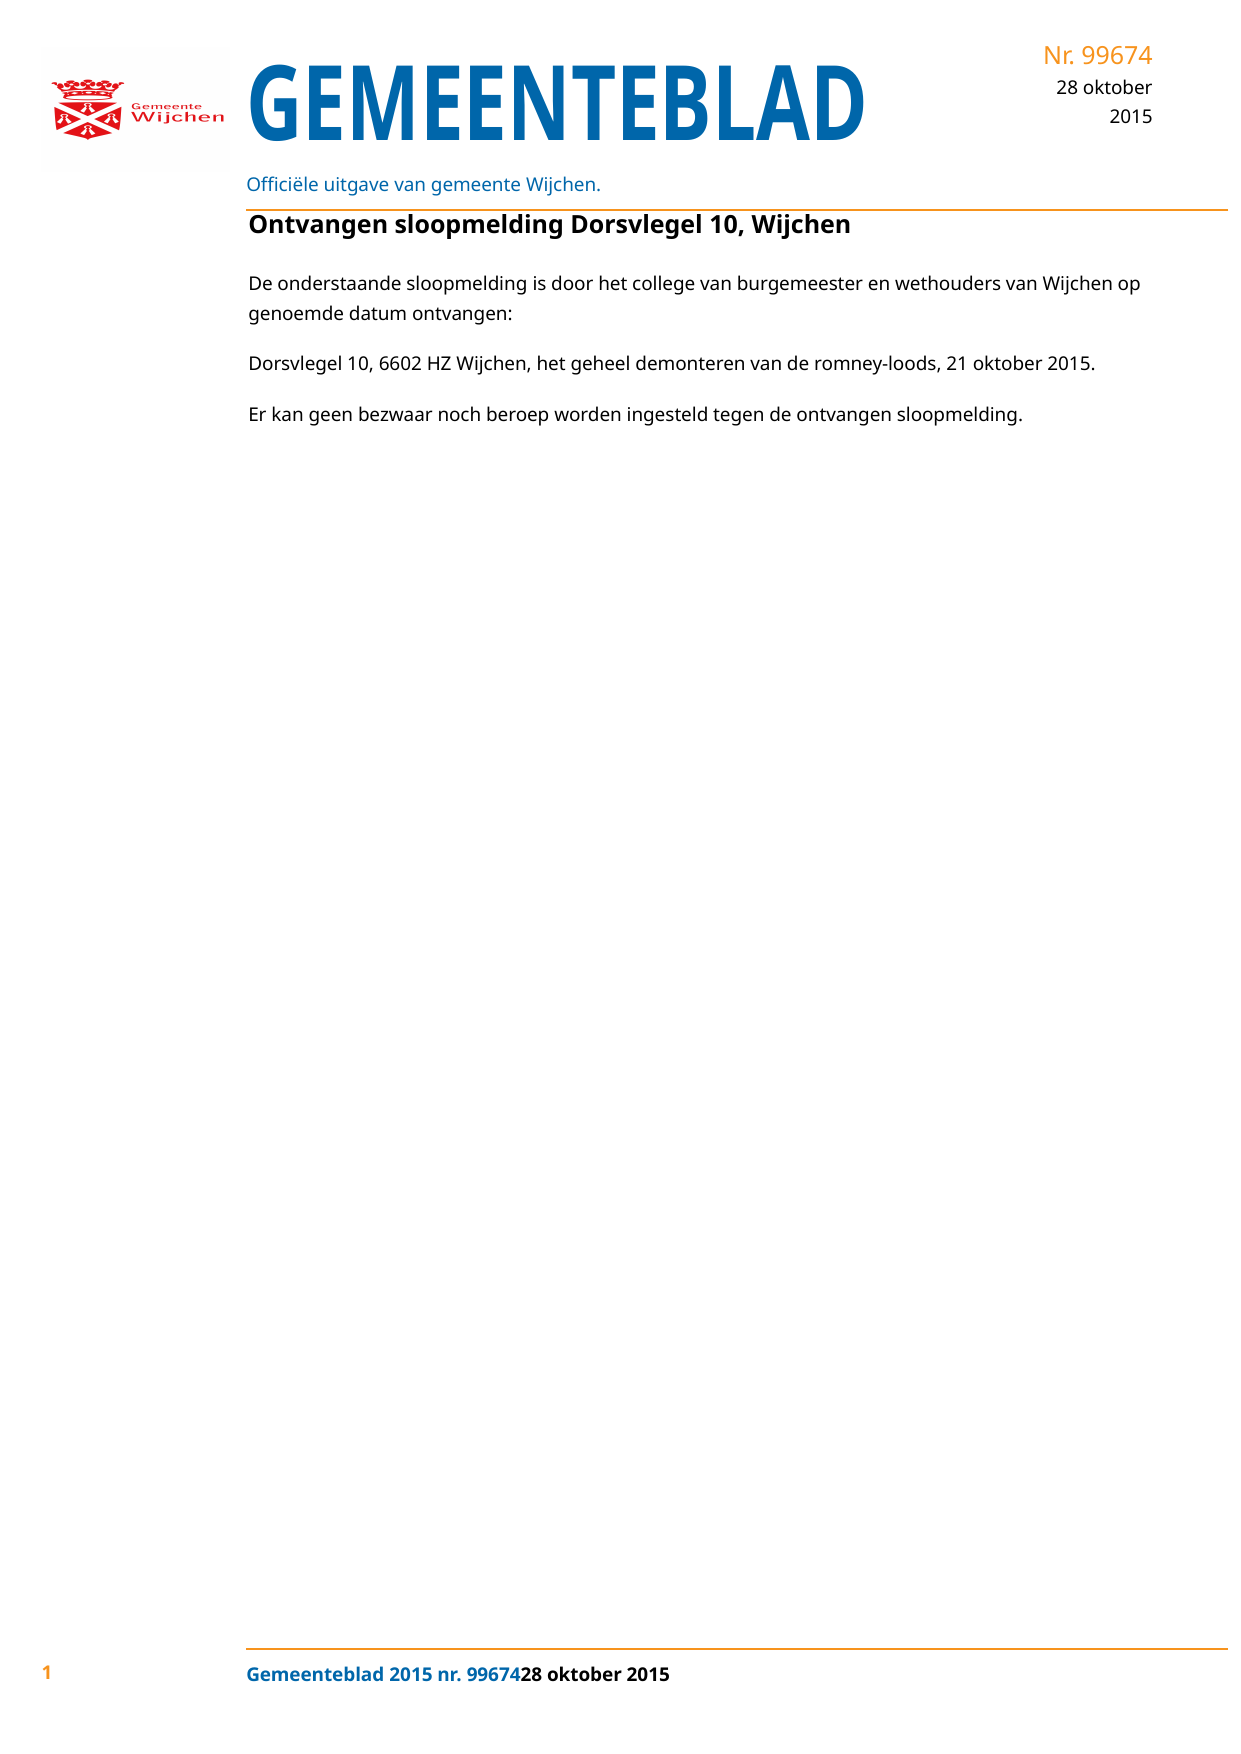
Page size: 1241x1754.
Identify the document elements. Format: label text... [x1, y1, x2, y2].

picture [41, 47, 231, 172]
text Ontvangen sloopmelding Dorsvlegel 10, Wijchen [248, 211, 1152, 241]
text De onderstaande sloopmelding is door het college van burgemeester en wethouders van Wijchen op genoemde datum ontvangen: [248, 270, 1152, 326]
text Er kan geen bezwaar noch beroep worden ingesteld tegen de ontvangen sloopmelding. [248, 401, 1152, 426]
text Dorsvlegel 10, 6602 HZ Wijchen, het geheel demonteren van de romney-loods, 21 oktober 2015. [248, 350, 1152, 376]
